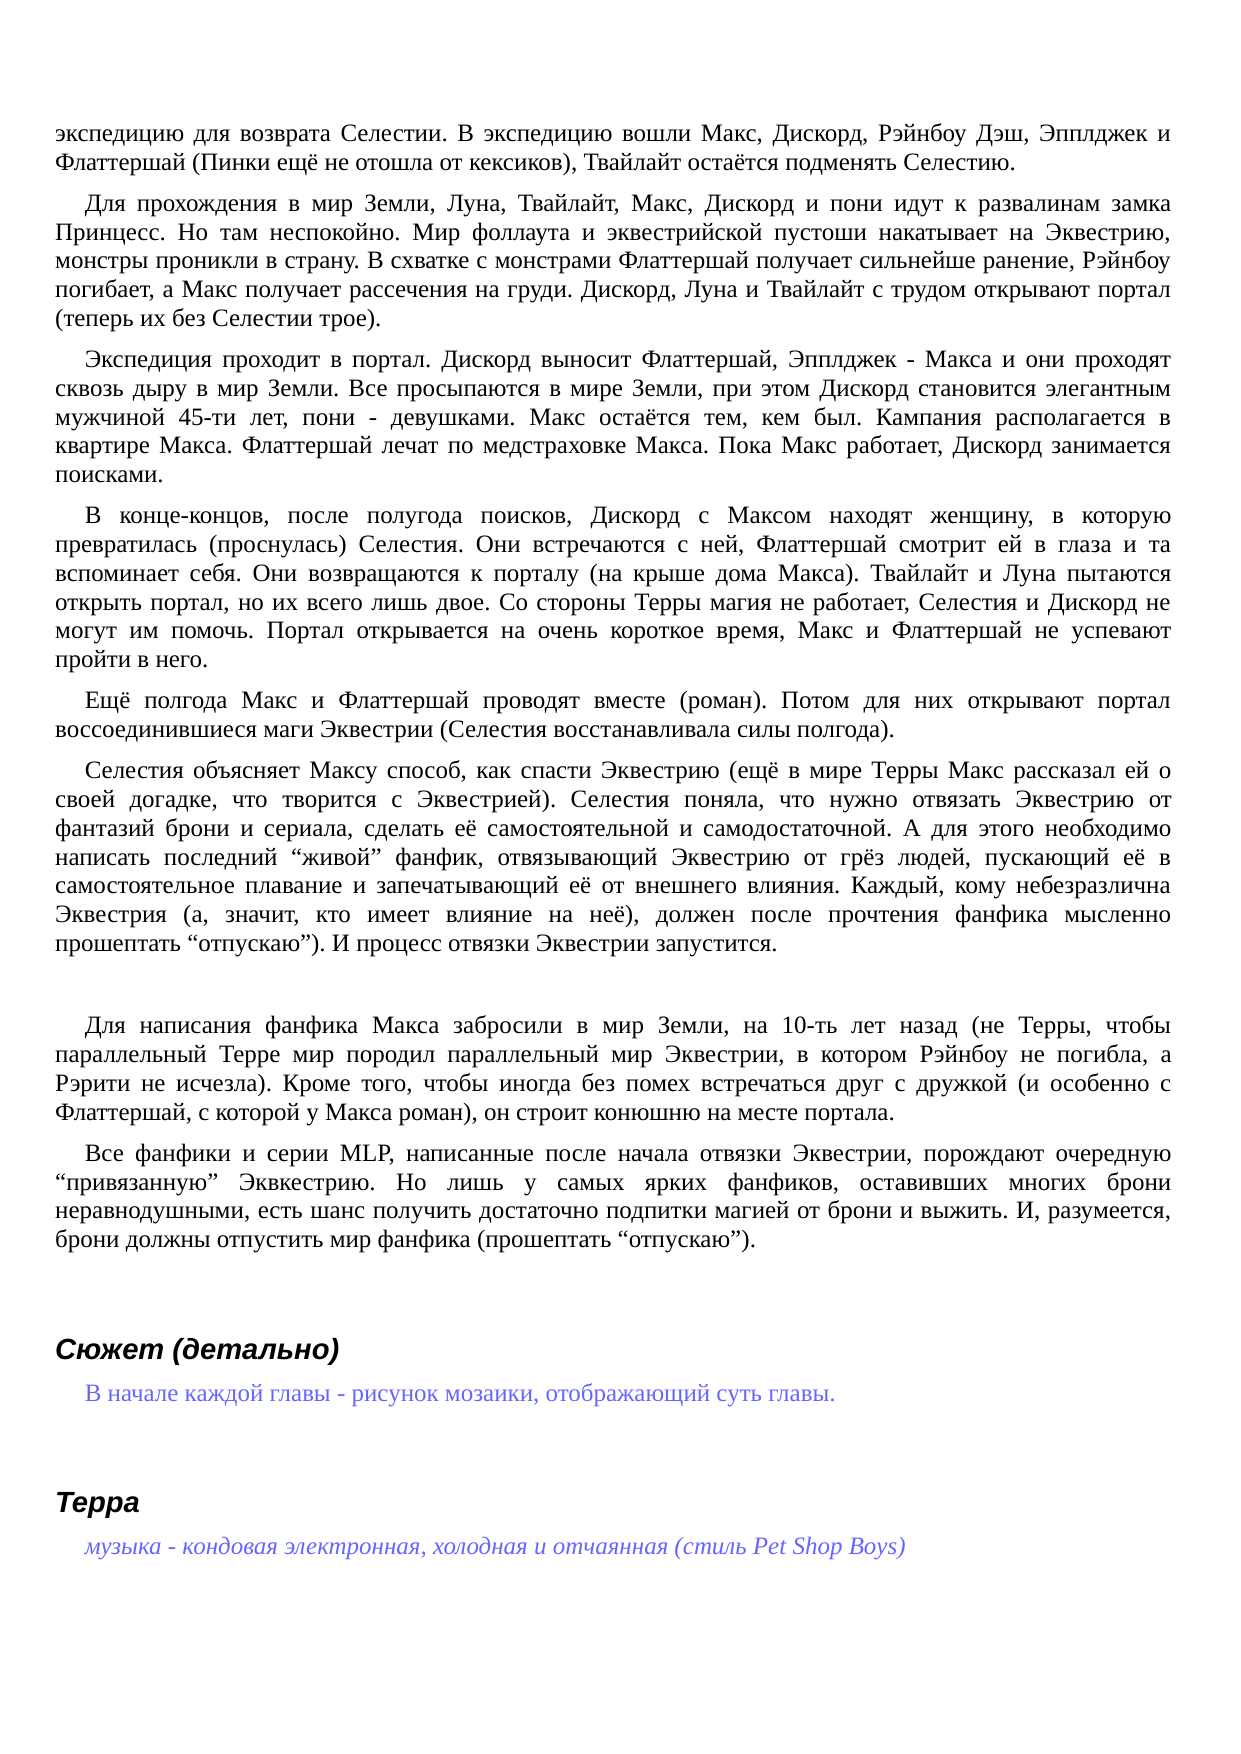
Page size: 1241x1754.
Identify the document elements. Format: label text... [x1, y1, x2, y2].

text В конце-концов, после полугода поисков, Дискорд с Максом находят женщину, в которую превратилась (проснулась) Селестия. Они встречаются с ней, Флаттершай смотрит ей в глаза и та вспоминает себя. Они возвращаются к порталу (на крыше дома Макса). Твайлайт и Луна пытаются открыть портал, но их всего лишь двое. Со стороны Терры магия не работает, Селестия и Дискорд не могут им помочь. Портал открывается на очень короткое время, Макс и Флаттершай не успевают пройти в него. [55, 501, 1172, 673]
text Ещё полгода Макс и Флаттершай проводят вместе (роман). Потом для них открывают портал воссоединившиеся маги Эквестрии (Селестия восстанавливала силы полгода). [55, 686, 1172, 743]
subtitle Сюжет (детально) [55, 1332, 1172, 1365]
text Все фанфики и серии MLP, написанные после начала отвязки Эквестрии, порождают очередную “привязанную” Эквкестрию. Но лишь у самых ярких фанфиков, оставивших многих брони неравнодушными, есть шанс получить достаточно подпитки магией от брони и выжить. И, разумеется, брони должны отпустить мир фанфика (прошептать “отпускаю”). [55, 1138, 1172, 1253]
text Для написания фанфика Макса забросили в мир Земли, на 10-ть лет назад (не Терры, чтобы параллельный Терре мир породил параллельный мир Эквестрии, в котором Рэйнбоу не погибла, а Рэрити не исчезла). Кроме того, чтобы иногда без помех встречаться друг с дружкой (и особенно с Флаттершай, с которой у Макса роман), он строит конюшню на месте портала. [55, 1011, 1172, 1126]
text экспедицию для возврата Селестии. В экспедицию вошли Макс, Дискорд, Рэйнбоу Дэш, Эпплджек и Флаттершай (Пинки ещё не отошла от кексиков), Твайлайт остаётся подменять Селестию. [55, 118, 1172, 176]
text музыка - кондовая электронная, холодная и отчаянная (стиль Pet Shop Boys) [55, 1531, 1172, 1560]
subtitle Терра [55, 1485, 1172, 1519]
text Селестия объясняет Максу способ, как спасти Эквестрию (ещё в мире Терры Макс рассказал ей о своей догадке, что творится с Эквестрией). Селестия поняла, что нужно отвязать Эквестрию от фантазий брони и сериала, сделать её самостоятельной и самодостаточной. А для этого необходимо написать последний “живой” фанфик, отвязывающий Эквестрию от грёз людей, пускающий её в самостоятельное плавание и запечатывающий её от внешнего влияния. Каждый, кому небезразлична Эквестрия (а, значит, кто имеет влияние на неё), должен после прочтения фанфика мысленно прошептать “отпускаю”). И процесс отвязки Эквестрии запустится. [55, 756, 1172, 957]
text Экспедиция проходит в портал. Дискорд выносит Флаттершай, Эпплджек - Макса и они проходят сквозь дыру в мир Земли. Все просыпаются в мире Земли, при этом Дискорд становится элегантным мужчиной 45-ти лет, пони - девушками. Макс остаётся тем, кем был. Кампания располагается в квартире Макса. Флаттершай лечат по медстраховке Макса. Пока Макс работает, Дискорд занимается поисками. [55, 344, 1172, 488]
text Для прохождения в мир Земли, Луна, Твайлайт, Макс, Дискорд и пони идут к развалинам замка Принцесс. Но там неспокойно. Мир фоллаута и эквестрийской пустоши накатывает на Эквестрию, монстры проникли в страну. В схватке с монстрами Флаттершай получает сильнейше ранение, Рэйнбоу погибает, а Макс получает рассечения на груди. Дискорд, Луна и Твайлайт с трудом открывают портал (теперь их без Селестии трое). [55, 188, 1172, 332]
text В начале каждой главы - рисунок мозаики, отображающий суть главы. [55, 1378, 1172, 1407]
